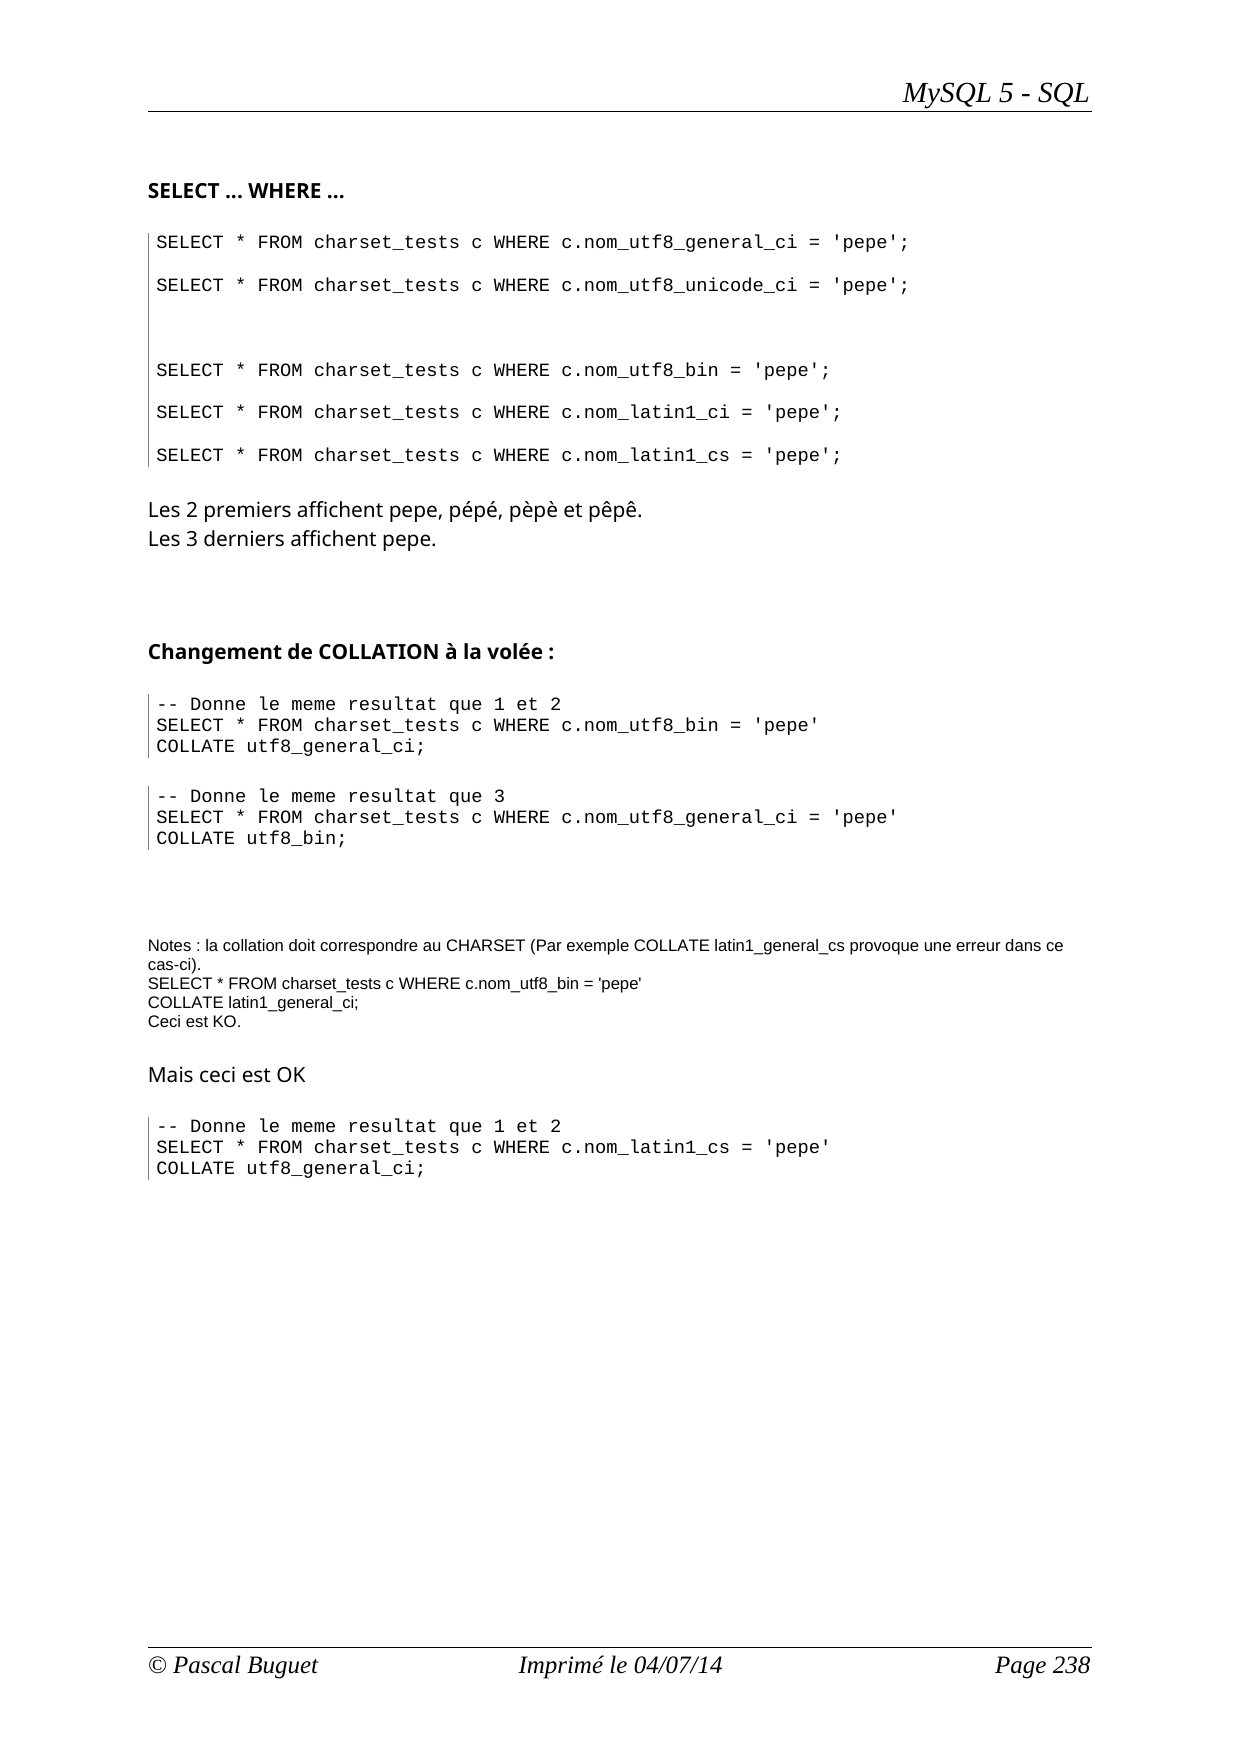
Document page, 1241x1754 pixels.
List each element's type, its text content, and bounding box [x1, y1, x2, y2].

text SELECT * FROM charset_tests c WHERE c.nom_utf8_bin = 'pepe' [149, 716, 1092, 737]
text Les 3 derniers affichent pepe. [148, 524, 1092, 552]
text SELECT * FROM charset_tests c WHERE c.nom_latin1_cs = 'pepe'; [149, 446, 1092, 467]
text COLLATE utf8_general_ci; [149, 1159, 1092, 1180]
text SELECT ... WHERE ... [148, 176, 1092, 204]
text Mais ceci est OK [148, 1060, 1092, 1088]
text SELECT * FROM charset_tests c WHERE c.nom_utf8_bin = 'pepe' [148, 974, 1092, 993]
text SELECT * FROM charset_tests c WHERE c.nom_utf8_unicode_ci = 'pepe'; [149, 276, 1092, 297]
text Ceci est KO. [148, 1012, 1092, 1031]
text SELECT * FROM charset_tests c WHERE c.nom_latin1_ci = 'pepe'; [149, 403, 1092, 424]
text COLLATE utf8_general_ci; [149, 737, 1092, 758]
text -- Donne le meme resultat que 1 et 2 [149, 1117, 1092, 1138]
text SELECT * FROM charset_tests c WHERE c.nom_utf8_general_ci = 'pepe'; [149, 233, 1092, 254]
text -- Donne le meme resultat que 1 et 2 [149, 694, 1092, 716]
text Notes : la collation doit correspondre au CHARSET (Par exemple COLLATE latin1_general_cs provoque une erreur dans ce cas-ci). [148, 936, 1092, 974]
text -- Donne le meme resultat que 3 [149, 786, 1092, 808]
text Les 2 premiers affichent pepe, pépé, pèpè et pêpê. [148, 495, 1092, 524]
text SELECT * FROM charset_tests c WHERE c.nom_latin1_cs = 'pepe' [149, 1138, 1092, 1159]
text COLLATE latin1_general_ci; [148, 993, 1092, 1012]
text Changement de COLLATION à la volée : [148, 637, 1092, 666]
text SELECT * FROM charset_tests c WHERE c.nom_utf8_general_ci = 'pepe' [149, 808, 1092, 829]
text COLLATE utf8_bin; [149, 829, 1092, 850]
text SELECT * FROM charset_tests c WHERE c.nom_utf8_bin = 'pepe'; [149, 361, 1092, 382]
